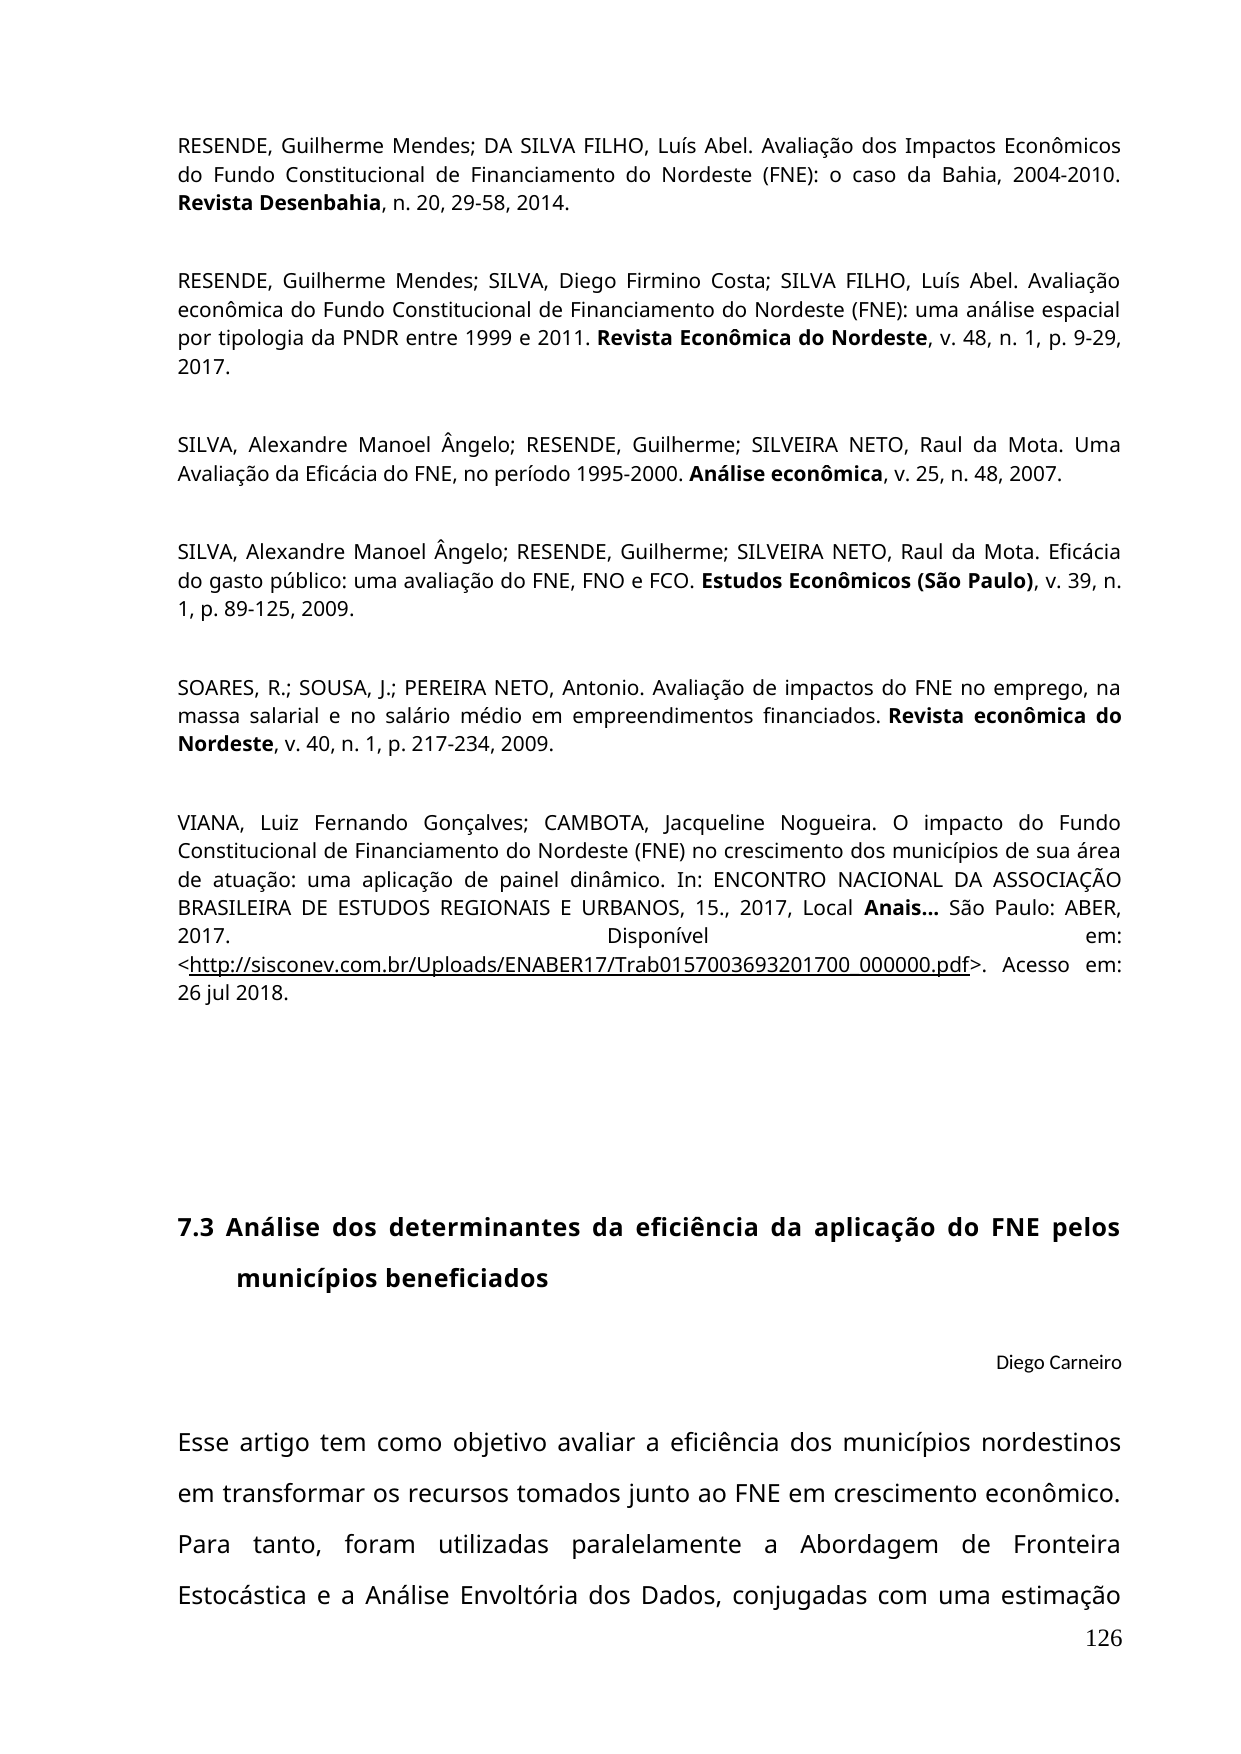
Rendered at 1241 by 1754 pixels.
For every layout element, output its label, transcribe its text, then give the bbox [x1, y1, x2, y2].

text Diego Carneiro [177, 1349, 1122, 1375]
text RESENDE, Guilherme Mendes; SILVA, Diego Firmino Costa; SILVA FILHO, Luís Abel. Avaliação econômica do Fundo Constitucional de Financiamento do Nordeste (FNE): uma análise espacial por tipologia da PNDR entre 1999 e 2011. Revista Econômica do Nordeste, v. 48, n. 1, p. 9-29, 2017. [177, 267, 1122, 380]
text RESENDE, Guilherme Mendes; DA SILVA FILHO, Luís Abel. Avaliação dos Impactos Econômicos do Fundo Constitucional de Financiamento do Nordeste (FNE): o caso da Bahia, 2004-2010. Revista Desenbahia, n. 20, 29-58, 2014. [177, 131, 1122, 217]
subtitle 7.3 Análise dos determinantes da eficiência da aplicação do FNE pelos municípios beneficiados [177, 1210, 1122, 1295]
text SILVA, Alexandre Manoel Ângelo; RESENDE, Guilherme; SILVEIRA NETO, Raul da Mota. Uma Avaliação da Eficácia do FNE, no período 1995-2000. Análise econômica, v. 25, n. 48, 2007. [177, 430, 1122, 487]
text Esse artigo tem como objetivo avaliar a eficiência dos municípios nordestinos em transformar os recursos tomados junto ao FNE em crescimento econômico. Para tanto, foram utilizadas paralelamente a Abordagem de Fronteira Estocástica e a Análise Envoltória dos Dados, conjugadas com uma estimação [177, 1425, 1122, 1612]
text VIANA, Luiz Fernando Gonçalves; CAMBOTA, Jacqueline Nogueira. O impacto do Fundo Constitucional de Financiamento do Nordeste (FNE) no crescimento dos municípios de sua área de atuação: uma aplicação de painel dinâmico. In: ENCONTRO NACIONAL DA ASSOCIAÇÃO BRASILEIRA DE ESTUDOS REGIONAIS E URBANOS, 15., 2017, Local Anais... São Paulo: ABER, 2017. Disponível em: <http://sisconev.com.br/Uploads/ENABER17/Trab0157003693201700_000000.pdf>. Acesso em: 26 jul 2018. [177, 808, 1122, 1007]
text SOARES, R.; SOUSA, J.; PEREIRA NETO, Antonio. Avaliação de impactos do FNE no emprego, na massa salarial e no salário médio em empreendimentos financiados. Revista econômica do Nordeste, v. 40, n. 1, p. 217-234, 2009. [177, 673, 1122, 758]
text SILVA, Alexandre Manoel Ângelo; RESENDE, Guilherme; SILVEIRA NETO, Raul da Mota. Eficácia do gasto público: uma avaliação do FNE, FNO e FCO. Estudos Econômicos (São Paulo), v. 39, n. 1, p. 89-125, 2009. [177, 537, 1122, 623]
